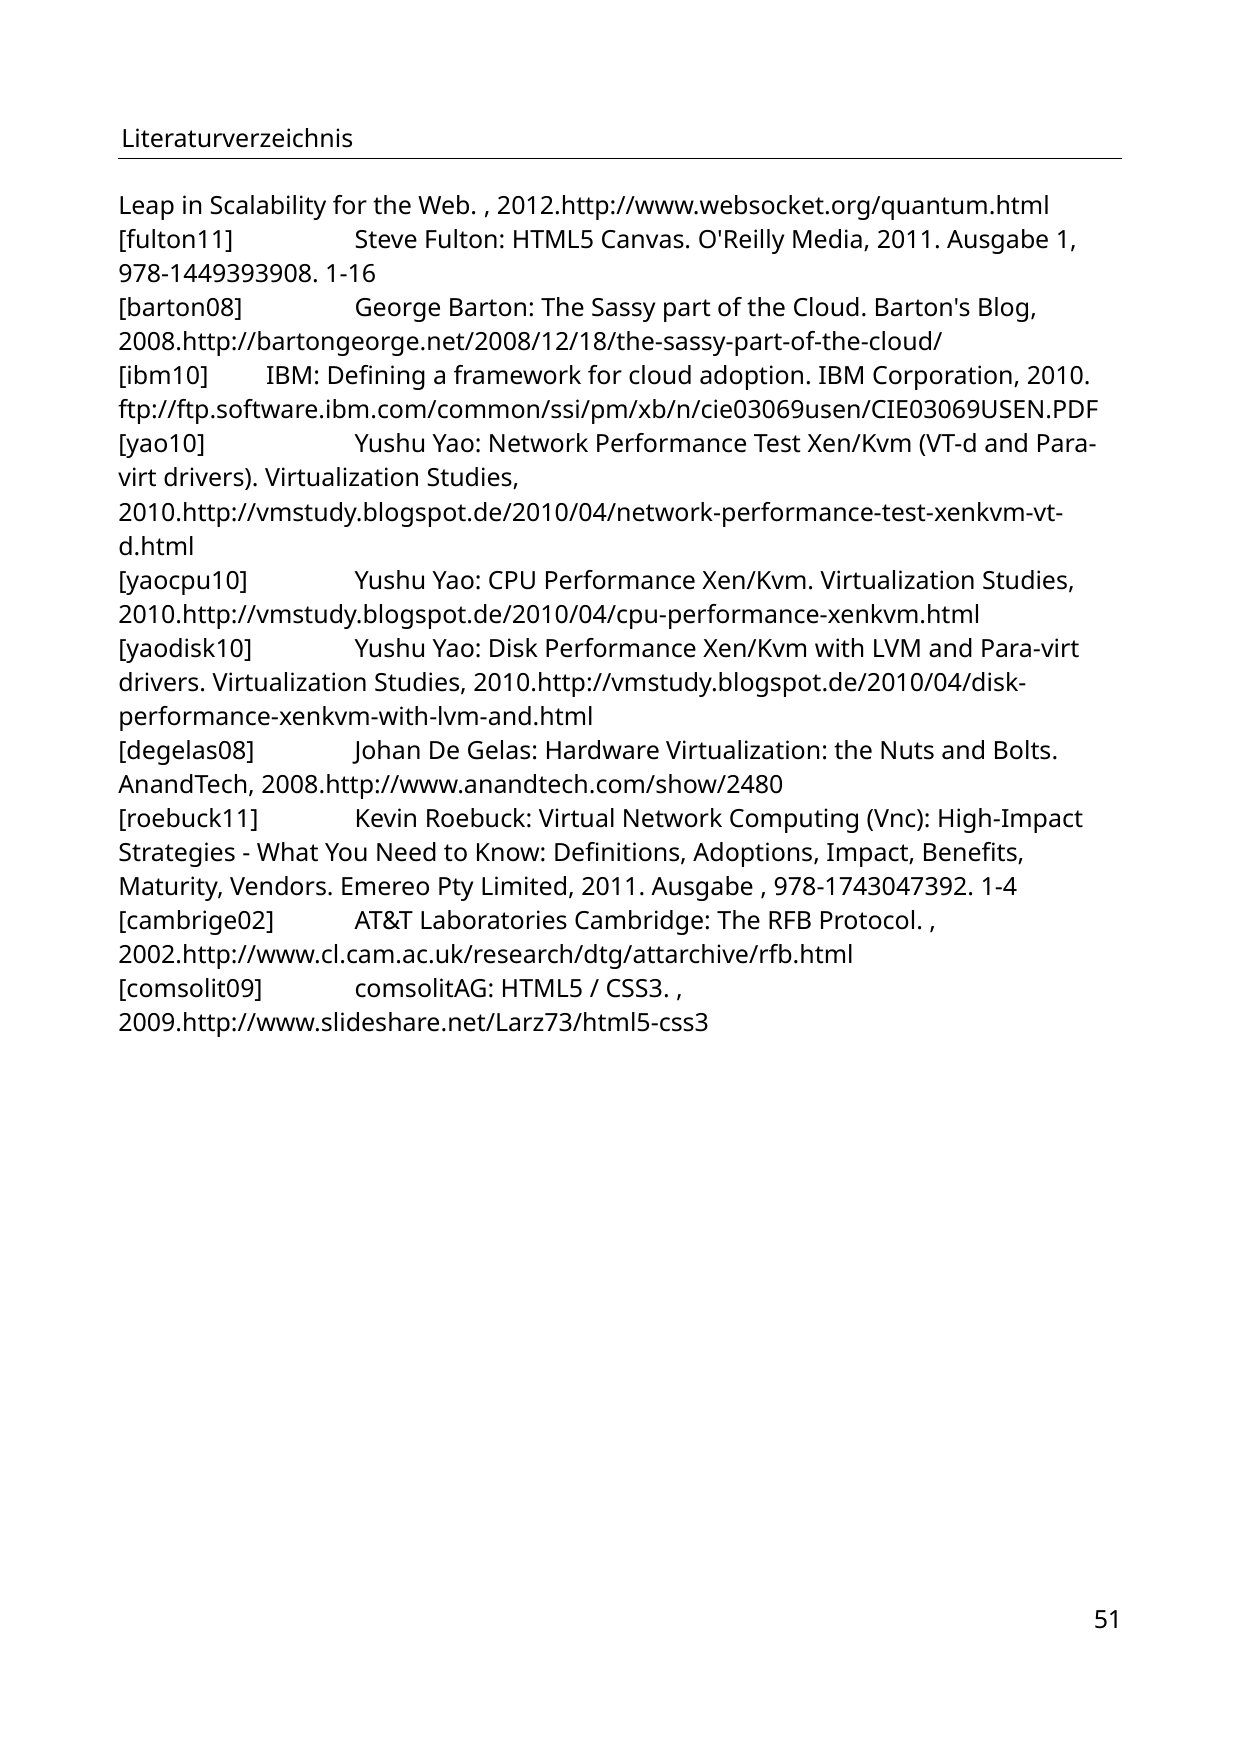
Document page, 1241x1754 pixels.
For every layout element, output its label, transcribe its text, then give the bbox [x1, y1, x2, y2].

text [yaodisk10] Yushu Yao: Disk Performance Xen/Kvm with LVM and Para-virt drivers. Virtualization Studies, 2010.http://vmstudy.blogspot.de/2010/04/disk-performance-xenkvm-with-lvm-and.html [118, 630, 1122, 733]
text [cambrige02] AT&T Laboratories Cambridge: The RFB Protocol. , 2002.http://www.cl.cam.ac.uk/research/dtg/attarchive/rfb.html [118, 903, 1122, 971]
text [yaocpu10] Yushu Yao: CPU Performance Xen/Kvm. Virtualization Studies, 2010.http://vmstudy.blogspot.de/2010/04/cpu-performance-xenkvm.html [118, 562, 1122, 630]
text [comsolit09] comsolitAG: HTML5 / CSS3. , 2009.http://www.slideshare.net/Larz73/html5-css3 [118, 971, 1122, 1039]
text [barton08] George Barton: The Sassy part of the Cloud. Barton's Blog, 2008.http://bartongeorge.net/2008/12/18/the-sassy-part-of-the-cloud/ [118, 290, 1122, 358]
text [ibm10] IBM: Defining a framework for cloud adoption. IBM Corporation, 2010. ftp://ftp.software.ibm.com/common/ssi/pm/xb/n/cie03069usen/CIE03069USEN.PDF [118, 358, 1122, 426]
text Leap in Scalability for the Web. , 2012.http://www.websocket.org/quantum.html [118, 188, 1122, 222]
text [yao10] Yushu Yao: Network Performance Test Xen/Kvm (VT-d and Para-virt drivers). Virtualization Studies, 2010.http://vmstudy.blogspot.de/2010/04/network-performance-test-xenkvm-vt-d.html [118, 426, 1122, 562]
text [roebuck11] Kevin Roebuck: Virtual Network Computing (Vnc): High-Impact Strategies - What You Need to Know: Definitions, Adoptions, Impact, Benefits, Maturity, Vendors. Emereo Pty Limited, 2011. Ausgabe , 978-1743047392. 1-4 [118, 801, 1122, 903]
text [fulton11] Steve Fulton: HTML5 Canvas. O'Reilly Media, 2011. Ausgabe 1, 978-1449393908. 1-16 [118, 222, 1122, 290]
text [degelas08] Johan De Gelas: Hardware Virtualization: the Nuts and Bolts. AnandTech, 2008.http://www.anandtech.com/show/2480 [118, 733, 1122, 801]
